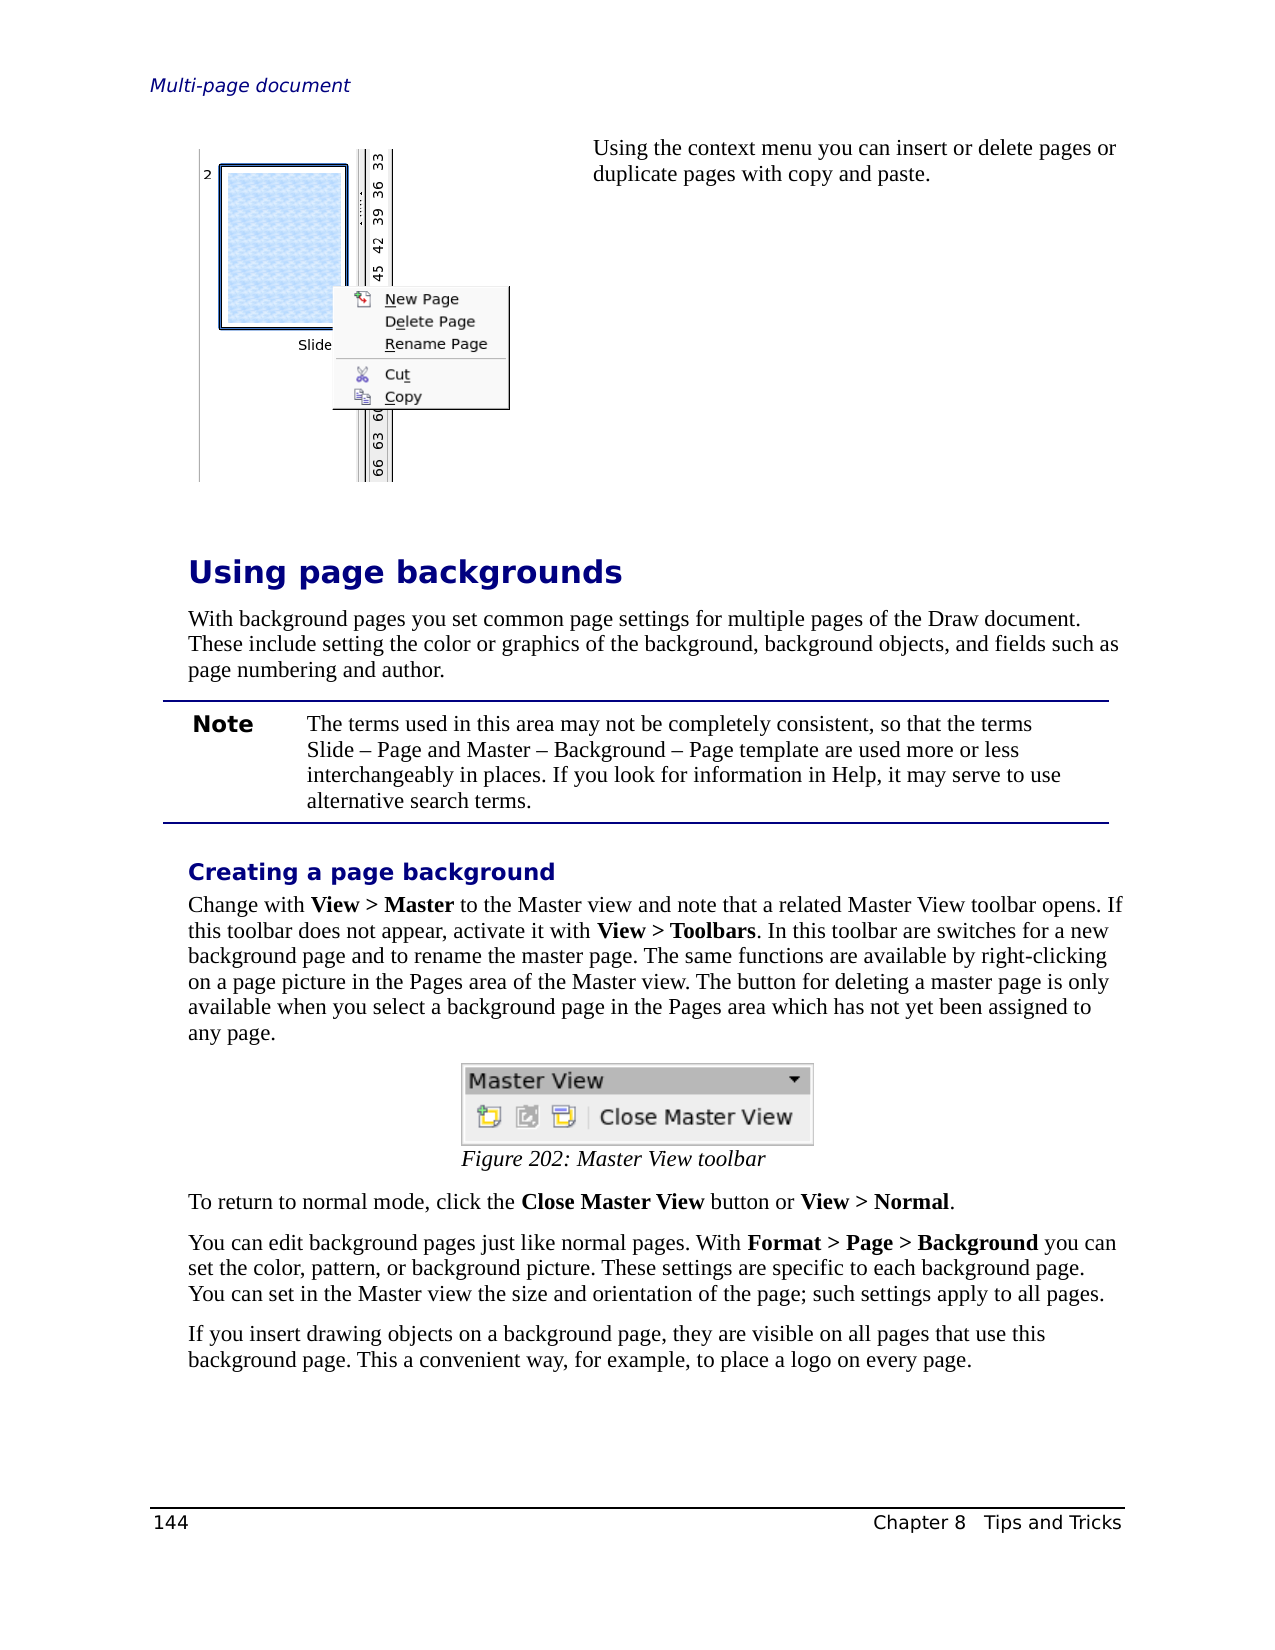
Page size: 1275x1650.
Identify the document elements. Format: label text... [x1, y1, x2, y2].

text If you insert drawing objects on a background page, they are visible on all pages that use this background page. This a convenient way, for example, to place a logo on every page. [188, 1321, 1125, 1372]
text You can edit background pages just like normal pages. With Format > Page > Background you can set the color, pattern, or background picture. These settings are specific to each background page. You can set in the Master view the size and orientation of the page; such settings apply to all pages. [188, 1229, 1125, 1306]
picture [198, 149, 553, 482]
picture [461, 1063, 814, 1146]
table_header Note [163, 702, 283, 822]
subtitle Creating a page background [188, 859, 1125, 886]
text Change with View > Master to the Master view and note that a related Master View toolbar opens. If this toolbar does not appear, activate it with View > Toolbars. In this toolbar are switches for a new background page and to rename the master page. The same functions are available by right-clicking on a page picture in the Pages area of the Master view. The button for deleting a master page is only available when you select a background page in the Pages area which has not yet been assigned to any page. [188, 892, 1125, 1045]
text To return to normal mode, click the Close Master View button or View > Normal. [188, 1189, 1125, 1215]
subtitle Using page backgrounds [188, 555, 1125, 591]
table_cell Using the context menu you can insert or delete pages or duplicate pages with copy and paste. [555, 135, 1126, 510]
table_cell [187, 135, 555, 510]
table_header The terms used in this area may not be completely consistent, so that the terms Slide – Page and Master – Background – Page template are used more or less interchangeably in places. If you look for information in Help, it may serve to use alternative search terms. [283, 702, 1109, 822]
text With background pages you set common page settings for multiple pages of the Draw document. These include setting the color or graphics of the background, background objects, and fields such as page numbering and author. [188, 606, 1125, 682]
text Figure 202: Master View toolbar [461, 1146, 814, 1171]
